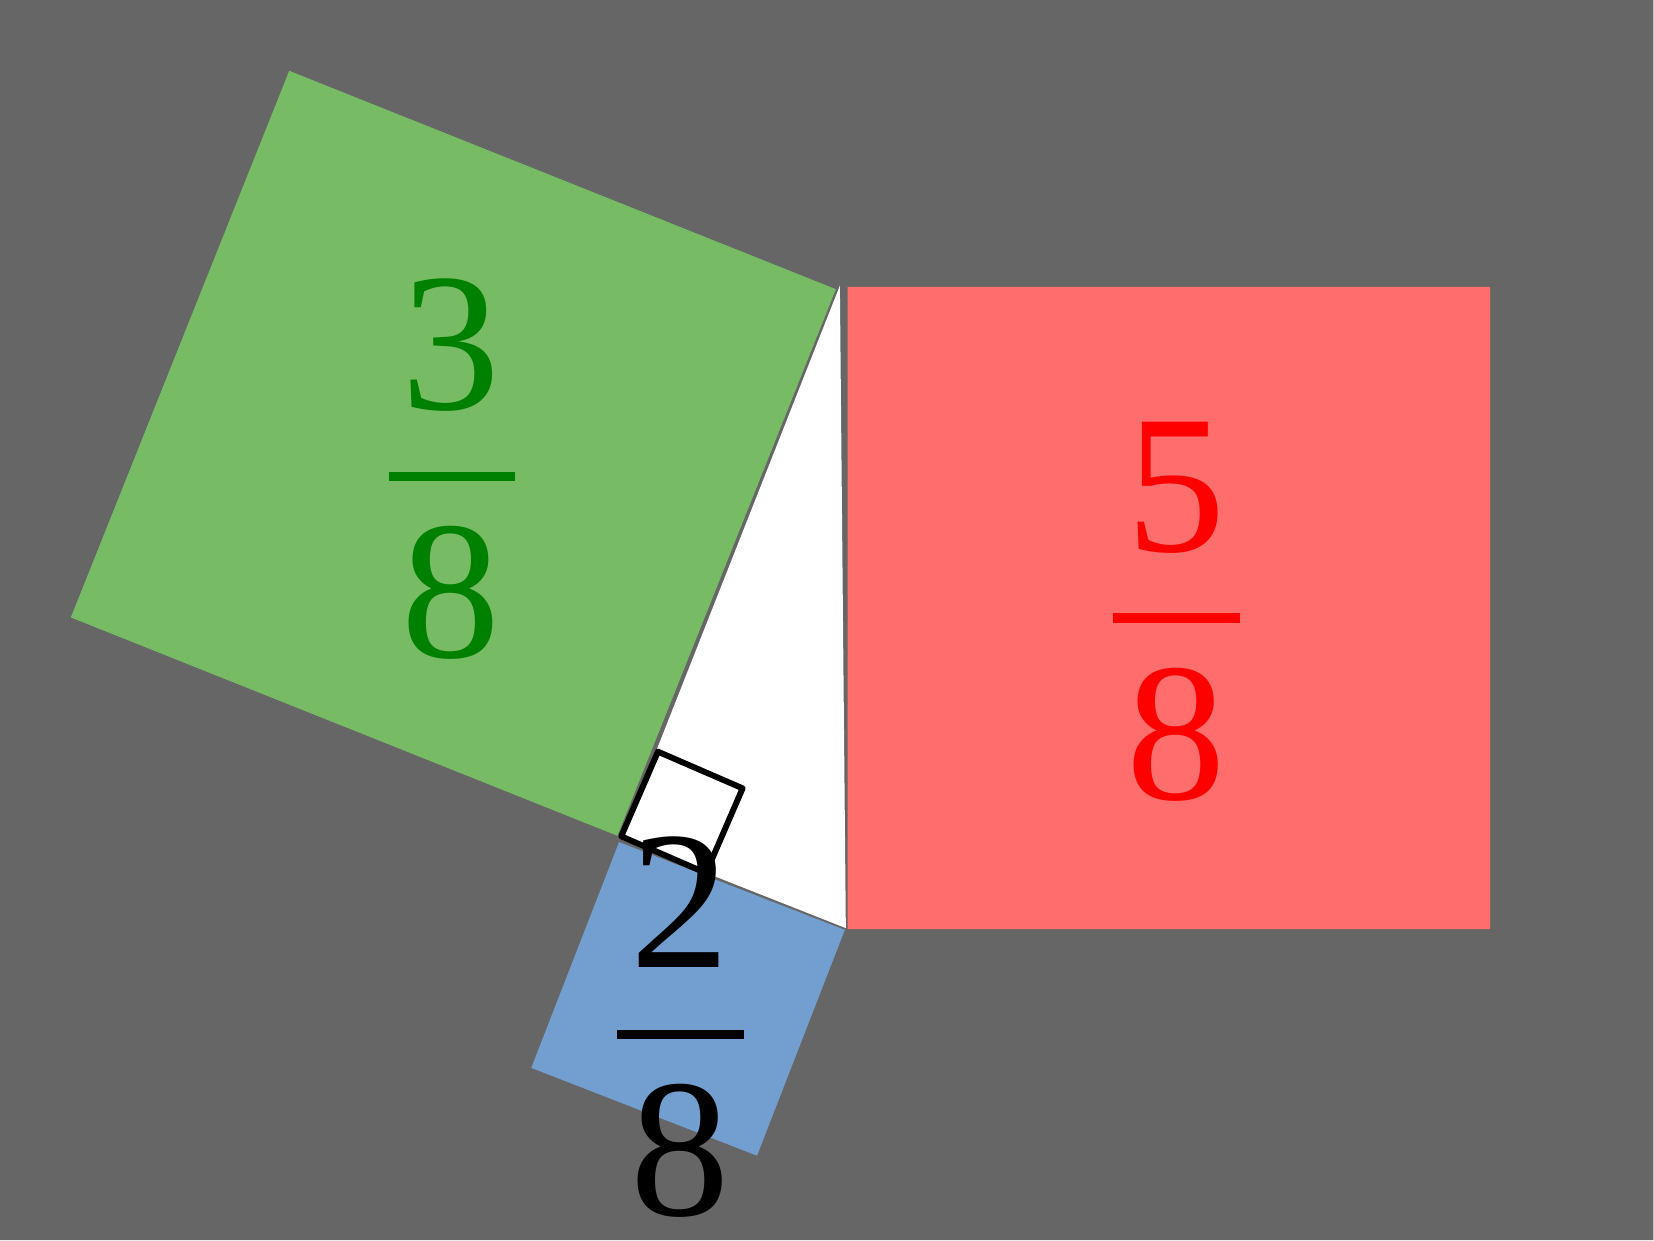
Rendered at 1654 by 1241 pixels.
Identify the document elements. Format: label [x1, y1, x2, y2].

text_box [644, 757, 738, 794]
chart [327, 236, 567, 706]
text_box [0, 0, 1654, 1241]
chart [555, 794, 797, 1241]
chart [1051, 377, 1293, 848]
